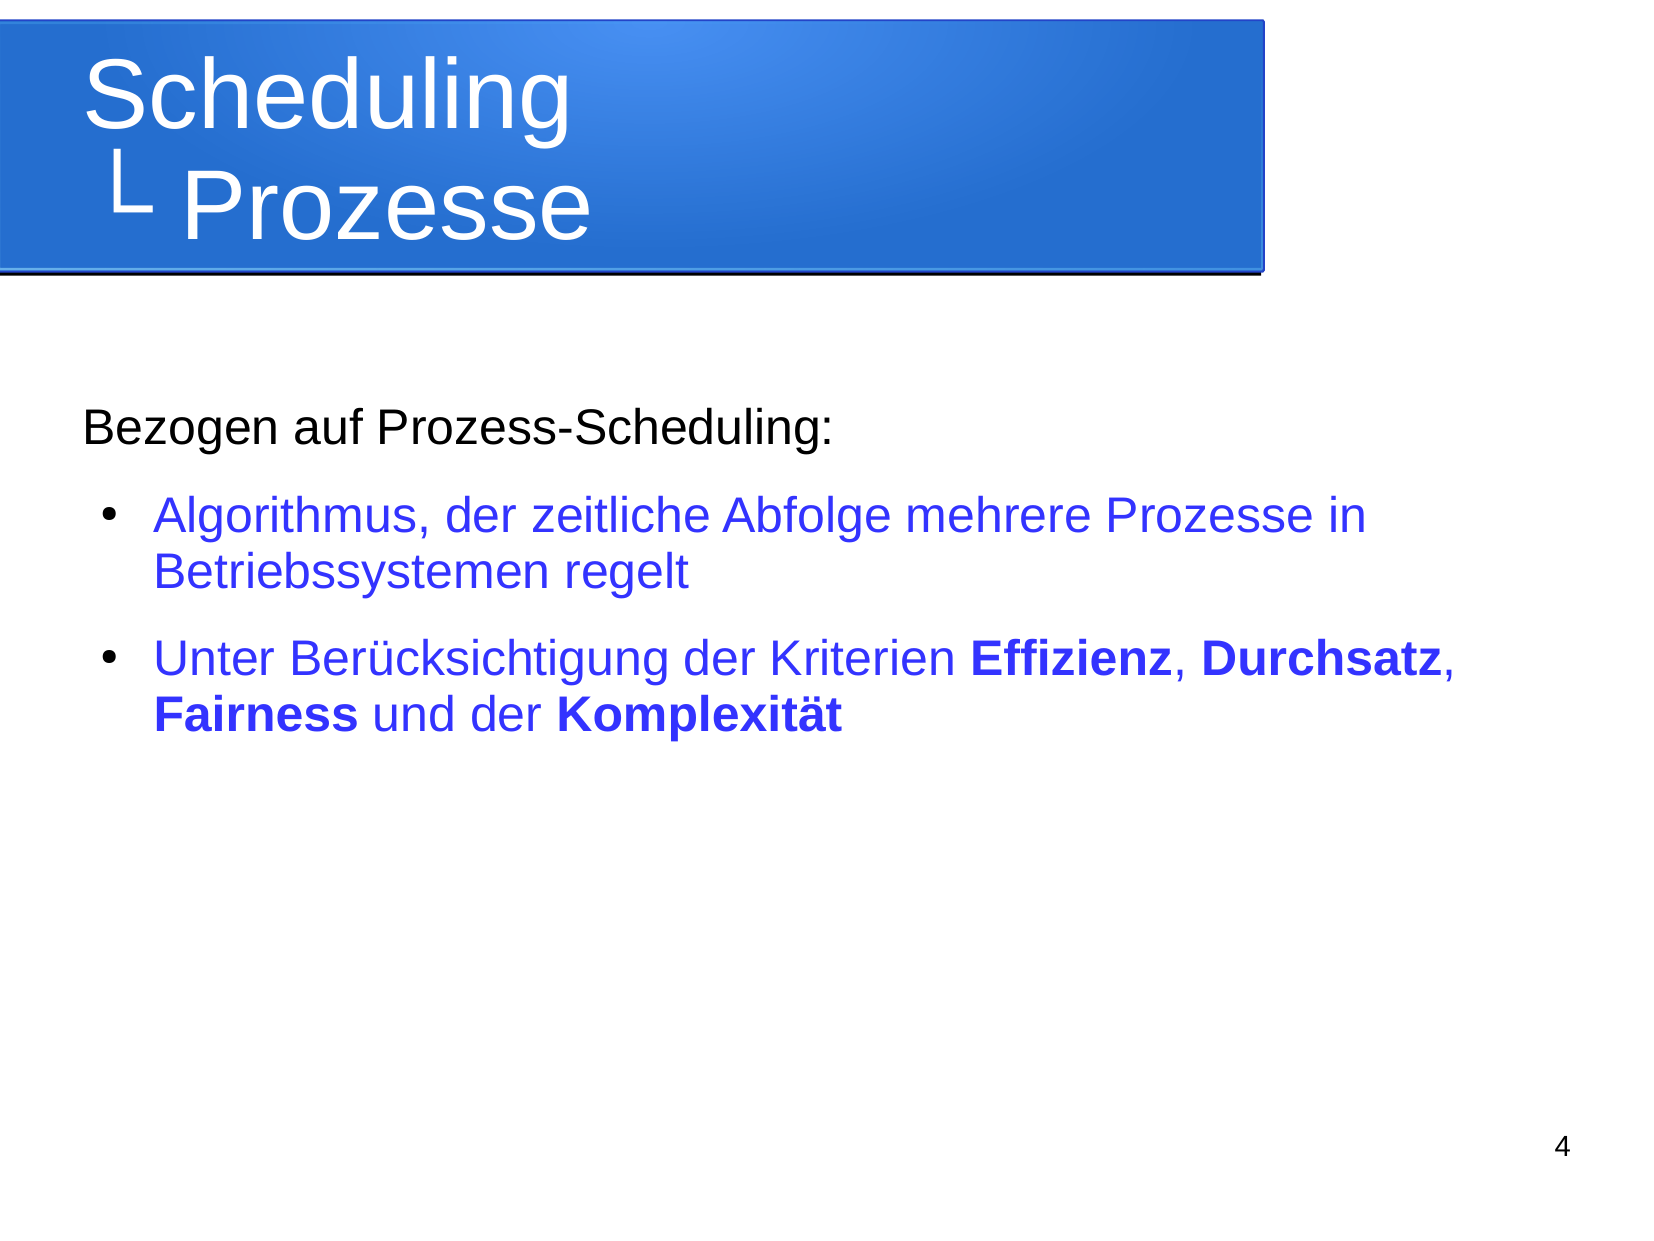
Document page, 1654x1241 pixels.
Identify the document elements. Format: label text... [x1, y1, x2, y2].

list Bezogen auf Prozess-Scheduling: Algorithmus, der zeitliche Abfolge mehrere Prozesse in Betriebssystemen regelt Unter Berücksichtigung der Kriterien Effizienz, Durchsatz, Fairness und der Komplexität [82, 399, 1571, 1119]
title Scheduling └ Prozesse [82, 38, 1235, 261]
